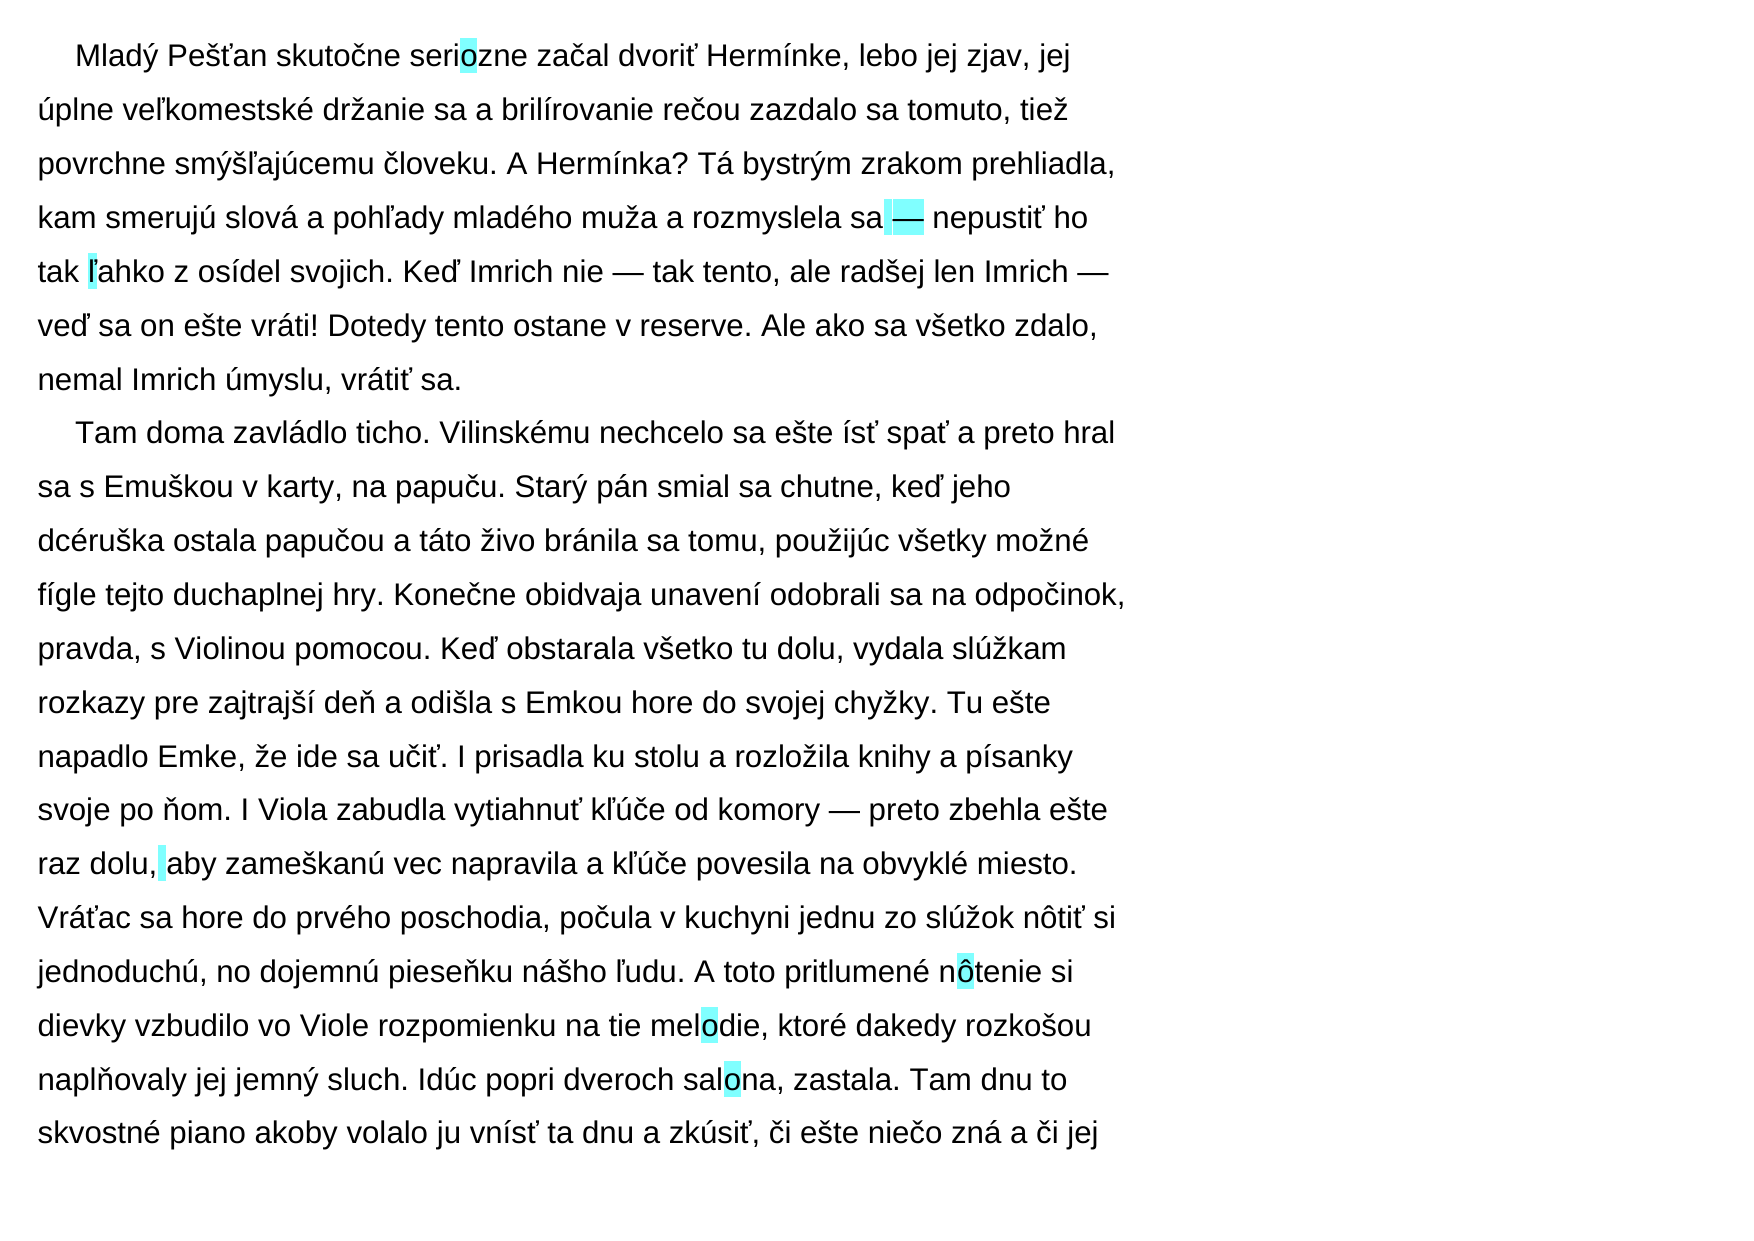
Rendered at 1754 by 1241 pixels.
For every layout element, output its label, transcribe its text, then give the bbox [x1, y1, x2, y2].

text Tam doma zavládlo ticho. Vilinskému nechcelo sa ešte ísť spať a preto hral sa s Emuškou v karty, na papuču. Starý pán smial sa chutne, keď jeho dcéruška ostala papučou a táto živo bránila sa tomu, použijúc všetky možné fígle tejto duchaplnej hry. Konečne obidvaja unavení odobrali sa na odpočinok, pravda, s Violinou pomocou. Keď obstarala všetko tu dolu, vydala slúžkam rozkazy pre zajtrajší deň a odišla s Emkou hore do svojej chyžky. Tu ešte napadlo Emke, že ide sa učiť. I prisadla ku stolu a rozložila knihy a písanky svoje po ňom. I Viola zabudla vytiahnuť kľúče od komory — preto zbehla ešte raz dolu, aby zameškanú vec napravila a kľúče povesila na obvyklé miesto. Vráťac sa hore do prvého poschodia, počula v kuchyni jednu zo slúžok nôtiť si jednoduchú, no dojemnú pieseňku nášho ľudu. A toto pritlumené nôtenie si dievky vzbudilo vo Viole rozpomienku na tie melodie, ktoré dakedy rozkošou naplňovaly jej jemný sluch. Idúc popri dveroch salona, zastala. Tam dnu to skvostné piano akoby volalo ju vnísť ta dnu a zkúsiť, či ešte niečo zná a či jej [37, 414, 1130, 1151]
text Mladý Pešťan skutočne seriozne začal dvoriť Hermínke, lebo jej zjav, jej úplne veľkomestské držanie sa a brilírovanie rečou zazdalo sa tomuto, tiež povrchne smýšľajúcemu človeku. A Hermínka? Tá bystrým zrakom prehliadla, kam smerujú slová a pohľady mladého muža a rozmyslela sa — nepustiť ho tak ľahko z osídel svojich. Keď Imrich nie — tak tento, ale radšej len Imrich — veď sa on ešte vráti! Dotedy tento ostane v reserve. Ale ako sa všetko zdalo, nemal Imrich úmyslu, vrátiť sa. [37, 37, 1130, 397]
